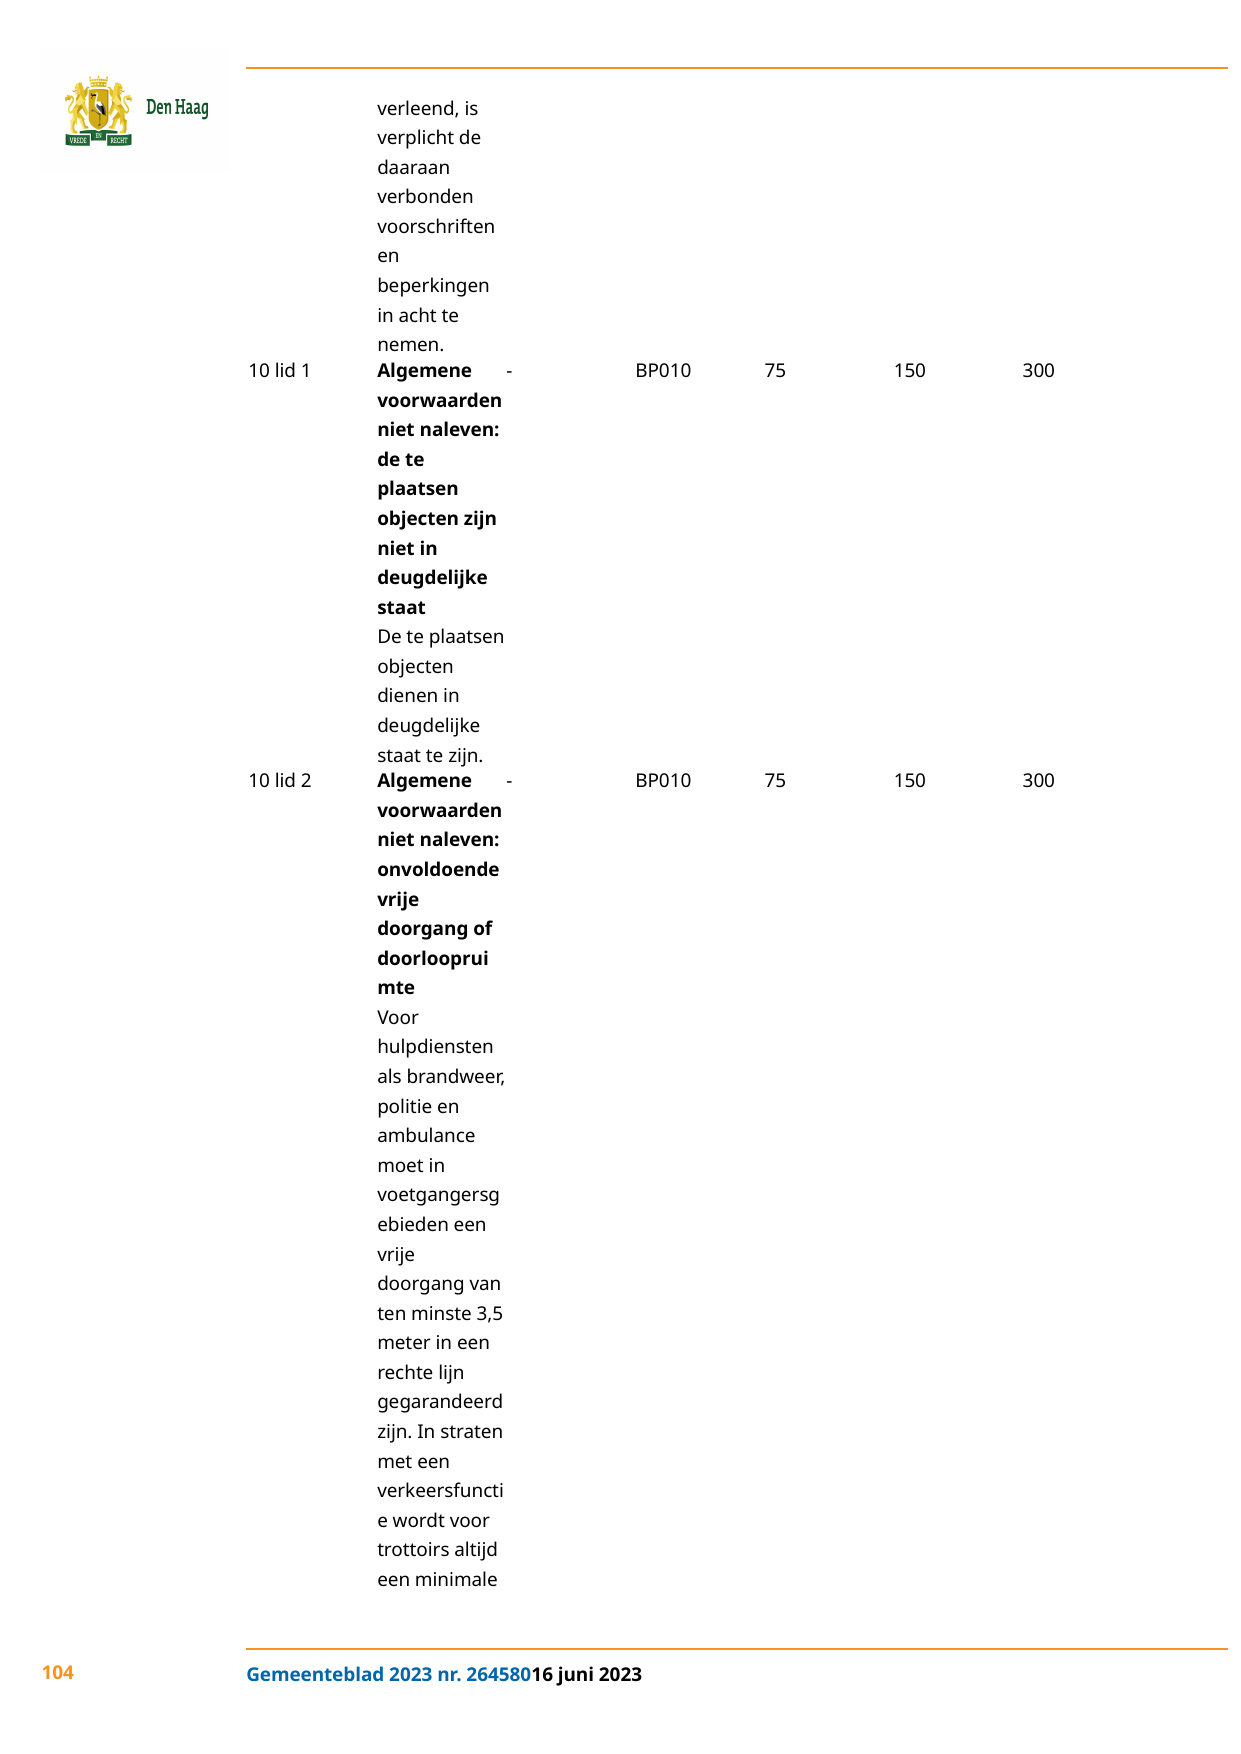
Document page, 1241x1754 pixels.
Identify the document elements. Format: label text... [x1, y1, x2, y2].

table_cell verleend, is verplicht de daaraan verbonden voorschriften en beperkingen in acht te nemen. [377, 95, 506, 357]
table_cell [635, 95, 764, 357]
picture [41, 47, 231, 172]
table_cell [1023, 95, 1152, 357]
table_cell - [506, 95, 635, 357]
table_cell 75 [764, 357, 893, 767]
table_cell - [506, 357, 635, 767]
table_cell 10 lid 1 [248, 357, 377, 767]
table_cell 150 [894, 768, 1022, 1592]
table_cell [248, 95, 377, 357]
table_cell [764, 95, 893, 357]
table_cell BP010 [635, 357, 764, 767]
table_cell 150 [894, 357, 1022, 767]
table_cell [894, 95, 1022, 357]
table_cell BP010 [635, 768, 764, 1592]
table_cell 300 [1023, 768, 1152, 1592]
table_cell 75 [764, 768, 893, 1592]
table_cell 300 [1023, 357, 1152, 767]
table_cell - [506, 768, 635, 1592]
table_cell Algemene voorwaarden niet naleven: onvoldoende vrije doorgang of doorloopruimte Voor hulpdiensten als brandweer, politie en ambulance moet in voetgangersgebieden een vrije doorgang van ten minste 3,5 meter in een rechte lijn gegarandeerd zijn. In straten met een verkeersfunctie wordt voor trottoirs altijd een minimale [377, 768, 506, 1592]
table_cell Algemene voorwaarden niet naleven: de te plaatsen objecten zijn niet in deugdelijke staat De te plaatsen objecten dienen in deugdelijke staat te zijn. [377, 357, 506, 767]
table_cell 10 lid 2 [248, 768, 377, 1592]
